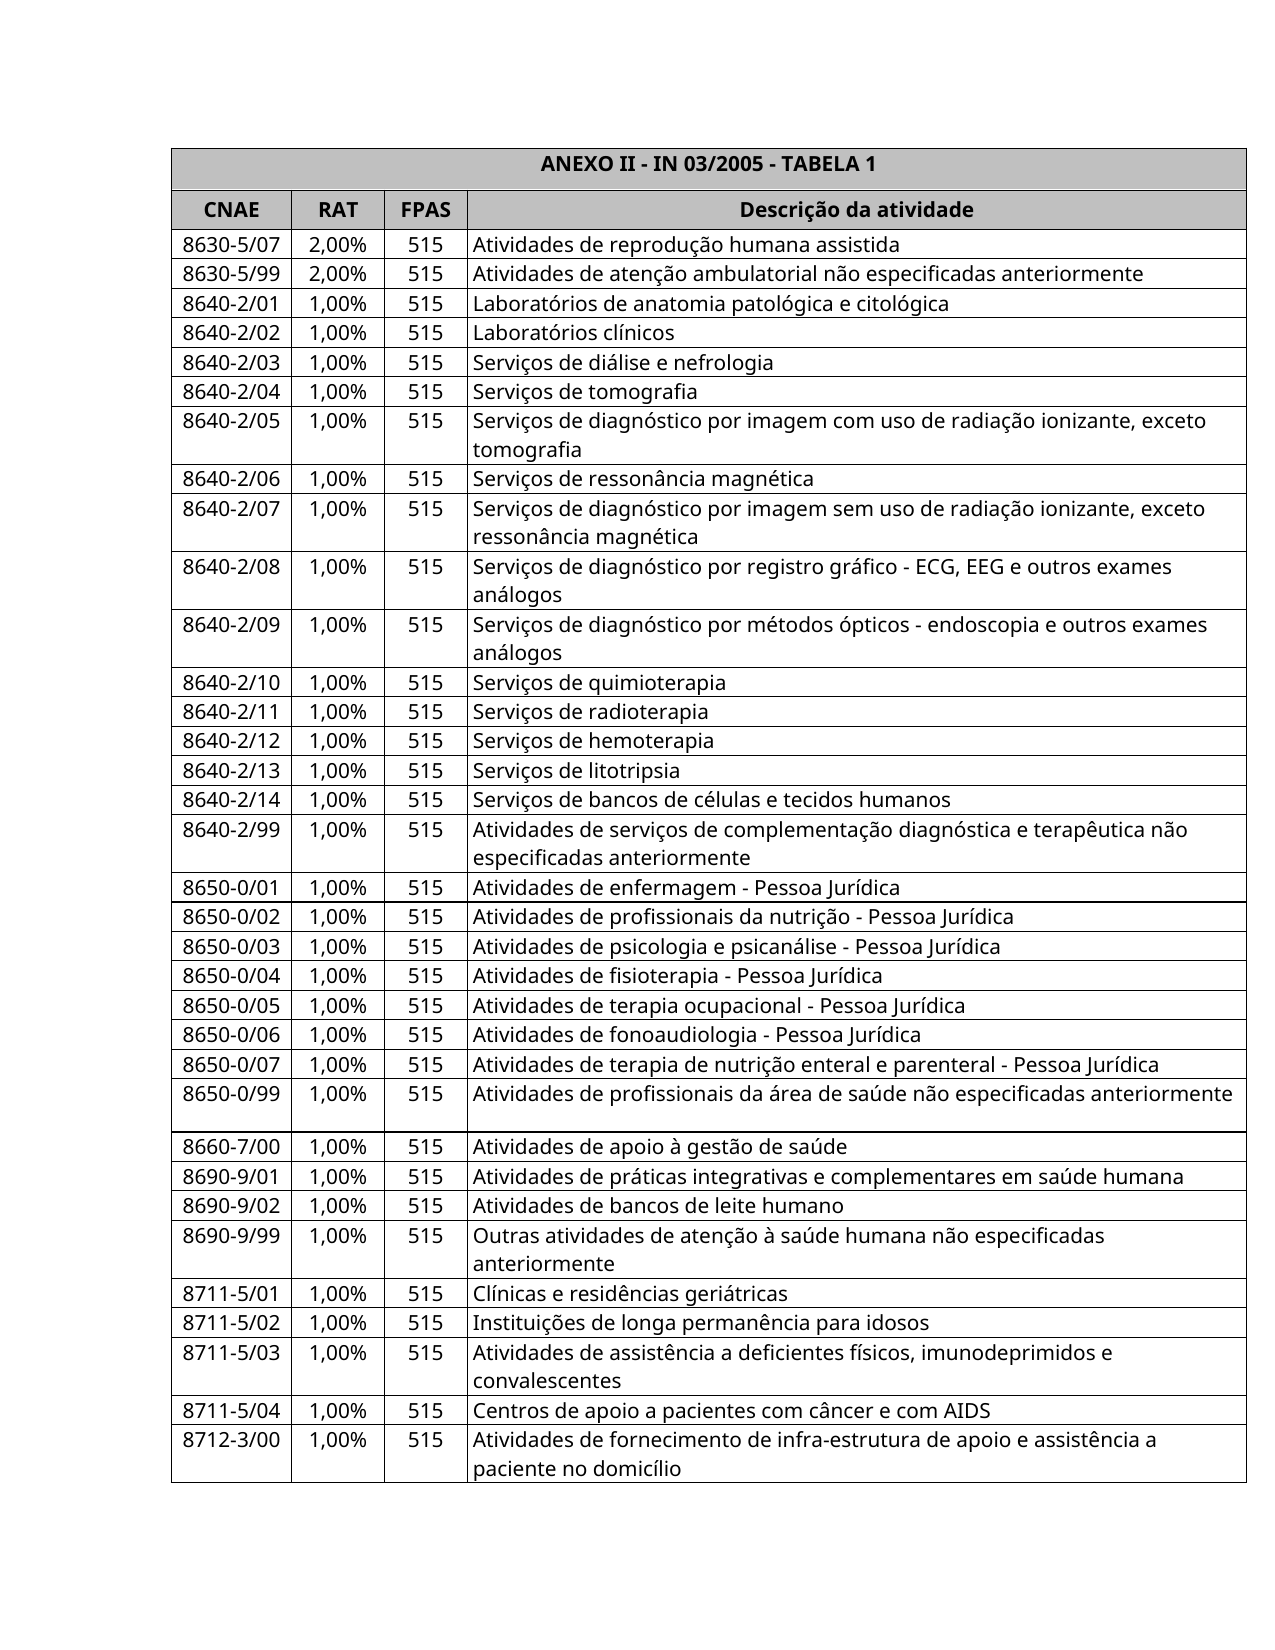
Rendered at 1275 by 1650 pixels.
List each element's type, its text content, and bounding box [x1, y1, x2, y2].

table_cell 1,00% [292, 1133, 384, 1161]
table_cell 1,00% [292, 873, 384, 901]
table_cell 515 [385, 465, 467, 493]
table_cell CNAE [172, 191, 291, 229]
table_cell 8640-2/03 [172, 348, 291, 376]
table_cell 1,00% [292, 1338, 384, 1395]
table_cell 1,00% [292, 815, 384, 872]
table_cell 8650-0/05 [172, 991, 291, 1019]
table_cell 1,00% [292, 903, 384, 931]
table_cell Atividades de atenção ambulatorial não especificadas anteriormente [468, 259, 1246, 288]
table_cell 8640-2/05 [172, 407, 291, 463]
table_cell RAT [292, 191, 384, 229]
table_cell 8690-9/99 [172, 1221, 291, 1278]
table_cell Atividades de profissionais da área de saúde não especificadas anteriormente [468, 1079, 1246, 1131]
table_cell 8640-2/14 [172, 786, 291, 814]
table_cell 1,00% [292, 610, 384, 667]
table_cell Atividades de apoio à gestão de saúde [468, 1133, 1246, 1161]
table_cell Serviços de diálise e nefrologia [468, 348, 1246, 376]
table_cell 515 [385, 786, 467, 814]
table_cell 8630-5/07 [172, 230, 291, 258]
table_cell Atividades de terapia de nutrição enteral e parenteral - Pessoa Jurídica [468, 1050, 1246, 1078]
table_cell Atividades de fisioterapia - Pessoa Jurídica [468, 961, 1246, 990]
table_cell 1,00% [292, 1079, 384, 1131]
table_cell 1,00% [292, 1162, 384, 1190]
table_cell 2,00% [292, 259, 384, 288]
table_cell Atividades de serviços de complementação diagnóstica e terapêutica não especificadas anteriormente [468, 815, 1246, 872]
table_cell 515 [385, 494, 467, 551]
table_cell 1,00% [292, 697, 384, 726]
table_cell Serviços de ressonância magnética [468, 465, 1246, 493]
table_cell 515 [385, 991, 467, 1019]
table_cell 515 [385, 1279, 467, 1307]
table_cell Serviços de litotripsia [468, 756, 1246, 784]
table_cell 8640-2/02 [172, 318, 291, 347]
table_cell 515 [385, 1396, 467, 1424]
table_cell 1,00% [292, 494, 384, 551]
table_cell Atividades de práticas integrativas e complementares em saúde humana [468, 1162, 1246, 1190]
table_cell 515 [385, 815, 467, 872]
table_cell 515 [385, 407, 467, 463]
table_cell 1,00% [292, 552, 384, 609]
table_cell 8640-2/12 [172, 727, 291, 755]
table_cell 515 [385, 377, 467, 406]
table_cell Serviços de bancos de células e tecidos humanos [468, 786, 1246, 814]
table_cell 515 [385, 873, 467, 901]
table_cell 8711-5/02 [172, 1308, 291, 1337]
table_cell 515 [385, 697, 467, 726]
table_cell 1,00% [292, 289, 384, 317]
table_cell 8650-0/03 [172, 932, 291, 960]
table_cell 1,00% [292, 1425, 384, 1482]
table_cell 1,00% [292, 1279, 384, 1307]
table_cell Outras atividades de atenção à saúde humana não especificadas anteriormente [468, 1221, 1246, 1278]
table_cell 515 [385, 756, 467, 784]
table_cell 2,00% [292, 230, 384, 258]
table_cell Serviços de radioterapia [468, 697, 1246, 726]
table_cell 515 [385, 1191, 467, 1220]
table_cell 515 [385, 1425, 467, 1482]
table_cell 515 [385, 727, 467, 755]
table_cell 1,00% [292, 932, 384, 960]
table_cell 1,00% [292, 961, 384, 990]
table_cell Atividades de enfermagem - Pessoa Jurídica [468, 873, 1246, 901]
table_cell 515 [385, 1338, 467, 1395]
table_cell 8650-0/04 [172, 961, 291, 990]
table_cell 515 [385, 932, 467, 960]
table_cell 515 [385, 1133, 467, 1161]
table_cell 8640-2/07 [172, 494, 291, 551]
table_cell Centros de apoio a pacientes com câncer e com AIDS [468, 1396, 1246, 1424]
table_cell 515 [385, 552, 467, 609]
table_cell 1,00% [292, 1396, 384, 1424]
table_cell Atividades de fornecimento de infra-estrutura de apoio e assistência a paciente no domicílio [468, 1425, 1246, 1482]
table_cell 8640-2/99 [172, 815, 291, 872]
table_cell 515 [385, 1221, 467, 1278]
table_cell 8711-5/04 [172, 1396, 291, 1424]
table_cell Atividades de bancos de leite humano [468, 1191, 1246, 1220]
table_cell 8650-0/01 [172, 873, 291, 901]
table_cell 8650-0/99 [172, 1079, 291, 1131]
table_cell 515 [385, 668, 467, 696]
table_cell 1,00% [292, 727, 384, 755]
table_cell 1,00% [292, 668, 384, 696]
table_cell Clínicas e residências geriátricas [468, 1279, 1246, 1307]
table_cell 1,00% [292, 465, 384, 493]
table_cell Atividades de terapia ocupacional - Pessoa Jurídica [468, 991, 1246, 1019]
table_cell FPAS [385, 191, 467, 229]
table_cell Serviços de diagnóstico por imagem com uso de radiação ionizante, exceto tomografia [468, 407, 1246, 463]
table_cell 515 [385, 1162, 467, 1190]
table_cell 1,00% [292, 1221, 384, 1278]
table_cell 1,00% [292, 1050, 384, 1078]
table_cell Laboratórios clínicos [468, 318, 1246, 347]
table_cell 8712-3/00 [172, 1425, 291, 1482]
table_cell 8640-2/04 [172, 377, 291, 406]
table_cell 8650-0/06 [172, 1020, 291, 1049]
table_cell Atividades de reprodução humana assistida [468, 230, 1246, 258]
table_cell Laboratórios de anatomia patológica e citológica [468, 289, 1246, 317]
table_cell Atividades de assistência a deficientes físicos, imunodeprimidos e convalescentes [468, 1338, 1246, 1395]
table_cell Atividades de psicologia e psicanálise - Pessoa Jurídica [468, 932, 1246, 960]
table_cell 8660-7/00 [172, 1133, 291, 1161]
table_cell 1,00% [292, 348, 384, 376]
table_cell Serviços de diagnóstico por registro gráfico - ECG, EEG e outros exames análogos [468, 552, 1246, 609]
table_cell Serviços de diagnóstico por imagem sem uso de radiação ionizante, exceto ressonância magnética [468, 494, 1246, 551]
table_cell 515 [385, 903, 467, 931]
table_cell Descrição da atividade [468, 191, 1246, 229]
table_cell 515 [385, 610, 467, 667]
table_cell 8711-5/01 [172, 1279, 291, 1307]
table_cell 8640-2/10 [172, 668, 291, 696]
table_cell 515 [385, 259, 467, 288]
table_cell 8640-2/11 [172, 697, 291, 726]
table_cell 1,00% [292, 377, 384, 406]
table_cell 1,00% [292, 407, 384, 463]
table_cell 8690-9/01 [172, 1162, 291, 1190]
table_cell 8640-2/06 [172, 465, 291, 493]
table_cell Instituições de longa permanência para idosos [468, 1308, 1246, 1337]
table_cell 1,00% [292, 1191, 384, 1220]
table_cell 8650-0/02 [172, 903, 291, 931]
table_cell Serviços de quimioterapia [468, 668, 1246, 696]
table_cell Serviços de diagnóstico por métodos ópticos - endoscopia e outros exames análogos [468, 610, 1246, 667]
table_cell 8690-9/02 [172, 1191, 291, 1220]
table_cell 1,00% [292, 756, 384, 784]
table_cell 8711-5/03 [172, 1338, 291, 1395]
table_cell 8640-2/08 [172, 552, 291, 609]
table_cell 1,00% [292, 318, 384, 347]
table_cell 1,00% [292, 1020, 384, 1049]
table_cell 515 [385, 289, 467, 317]
table_cell 515 [385, 1020, 467, 1049]
table_cell Serviços de tomografia [468, 377, 1246, 406]
table_cell Atividades de fonoaudiologia - Pessoa Jurídica [468, 1020, 1246, 1049]
table_cell 515 [385, 348, 467, 376]
table_cell 8640-2/13 [172, 756, 291, 784]
table_cell 1,00% [292, 991, 384, 1019]
table_cell 515 [385, 961, 467, 990]
table_cell 8640-2/09 [172, 610, 291, 667]
table_cell 515 [385, 318, 467, 347]
table_cell 515 [385, 1050, 467, 1078]
table_cell Serviços de hemoterapia [468, 727, 1246, 755]
table_cell 8640-2/01 [172, 289, 291, 317]
table_cell 515 [385, 1079, 467, 1131]
table_header ANEXO II - IN 03/2005 - TABELA 1 [172, 149, 1246, 189]
table_cell 1,00% [292, 1308, 384, 1337]
table_cell 515 [385, 1308, 467, 1337]
table_cell 8650-0/07 [172, 1050, 291, 1078]
table_cell 515 [385, 230, 467, 258]
table_cell 1,00% [292, 786, 384, 814]
table_cell 8630-5/99 [172, 259, 291, 288]
table_cell Atividades de profissionais da nutrição - Pessoa Jurídica [468, 903, 1246, 931]
